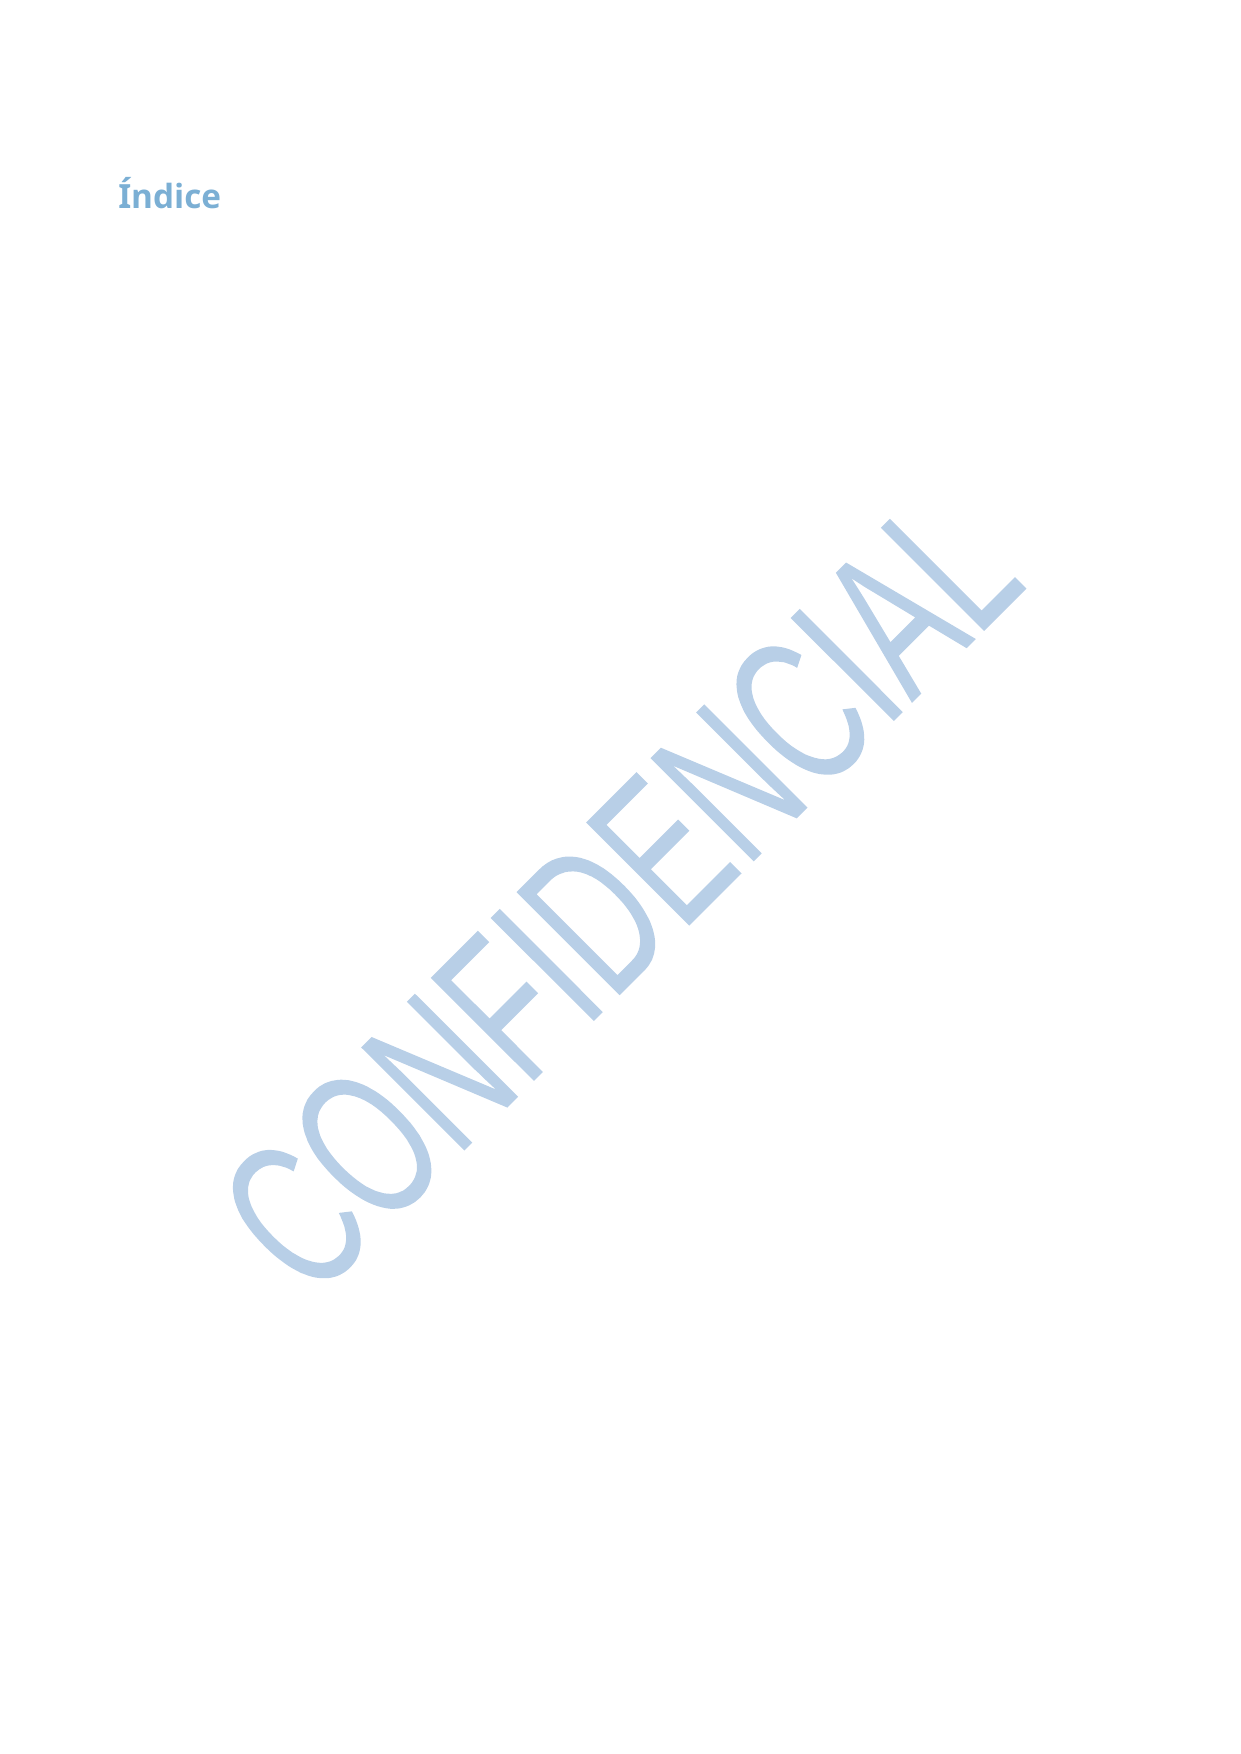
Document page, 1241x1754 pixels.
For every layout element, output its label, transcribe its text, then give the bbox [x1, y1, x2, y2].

subtitle Índice [118, 173, 1122, 218]
